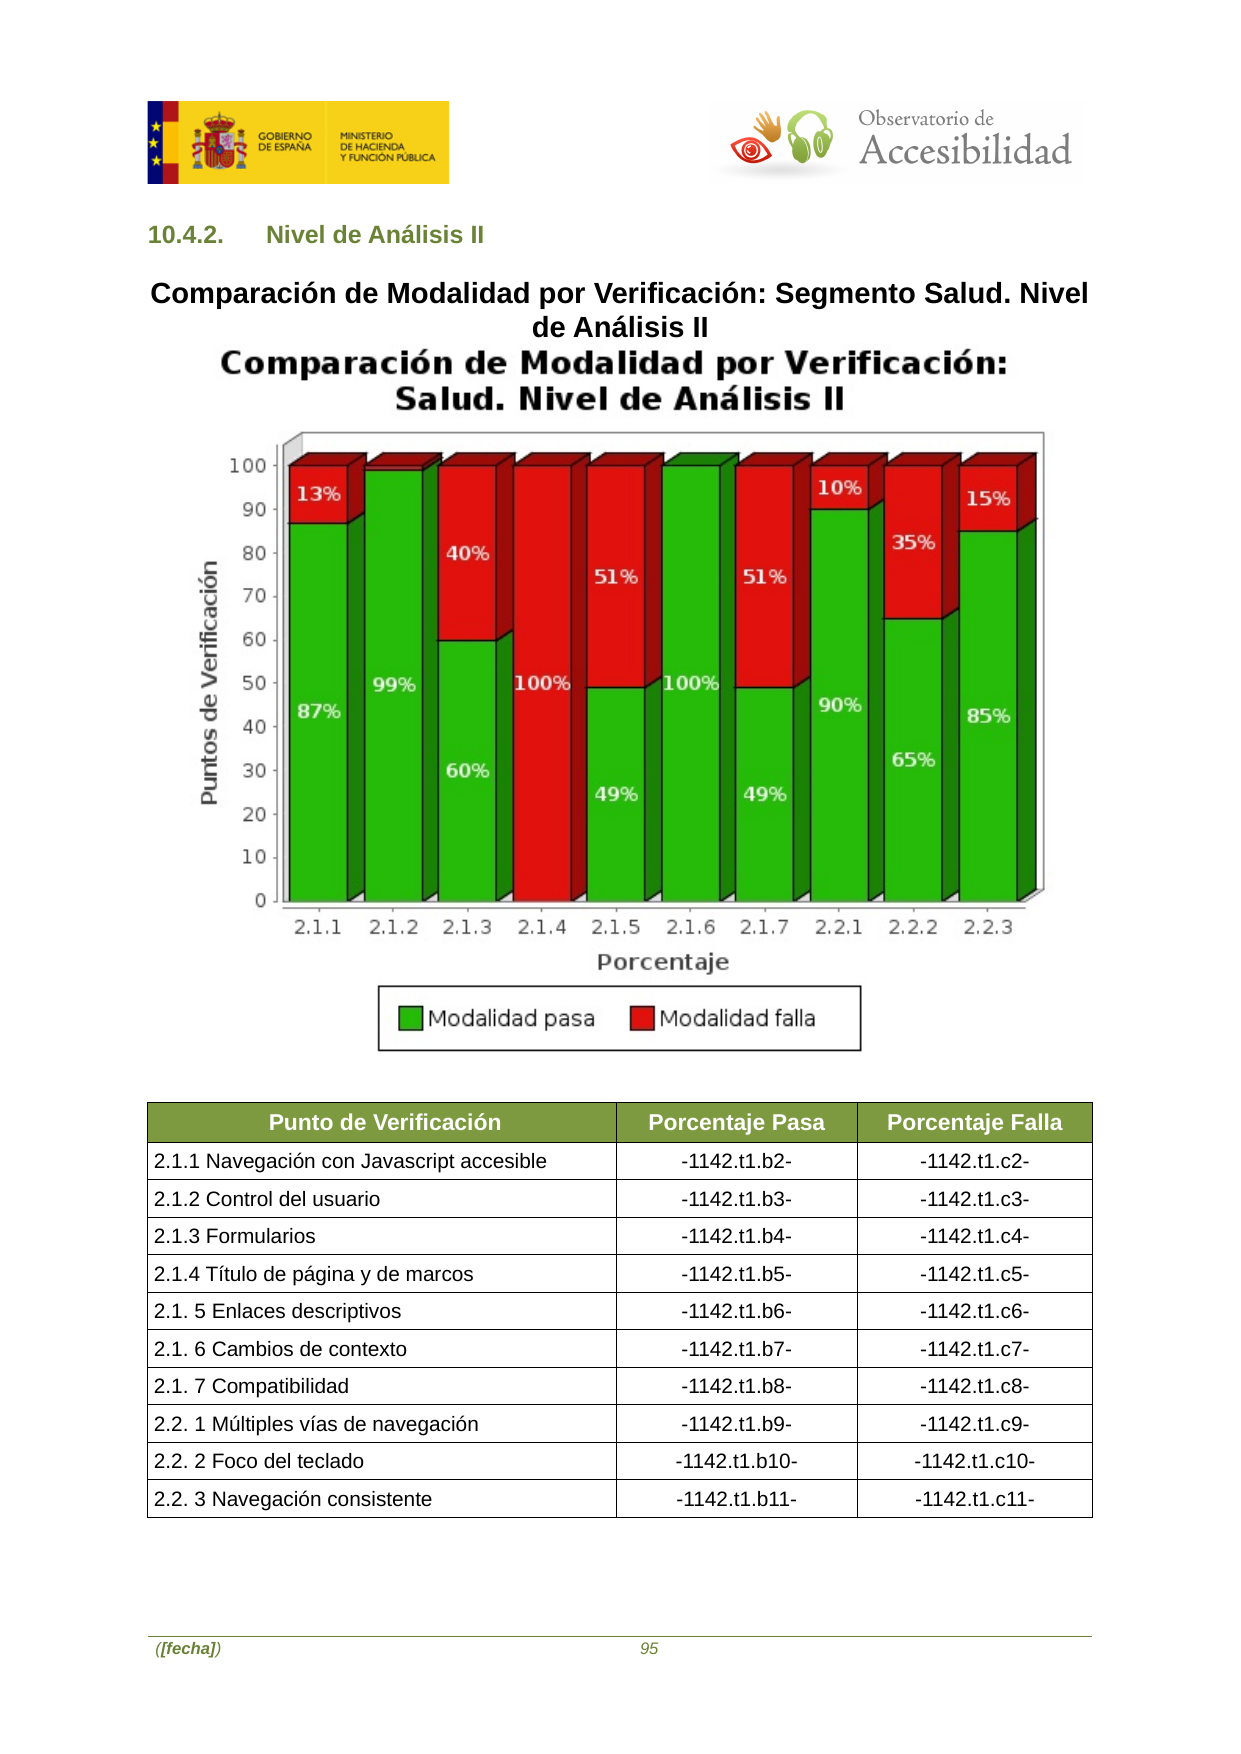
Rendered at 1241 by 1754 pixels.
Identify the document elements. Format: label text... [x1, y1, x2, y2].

table_cell -1142.t1.b4- [617, 1218, 857, 1254]
table_cell -1142.t1.c2- [858, 1143, 1092, 1179]
table_cell -1142.t1.b10- [617, 1443, 857, 1479]
picture [178, 343, 1062, 1053]
table_cell -1142.t1.b11- [617, 1480, 857, 1517]
table_cell -1142.t1.b5- [617, 1255, 857, 1292]
table_header Porcentaje Pasa [617, 1103, 857, 1142]
table_cell -1142.t1.b6- [617, 1293, 857, 1329]
table_cell -1142.t1.b2- [617, 1143, 857, 1179]
picture [147, 101, 450, 184]
table_cell 2.2. 2 Foco del teclado [148, 1443, 616, 1479]
subtitle Nivel de Análisis II [148, 220, 1092, 248]
table_cell -1142.t1.c3- [858, 1180, 1092, 1217]
table_cell -1142.t1.b8- [617, 1368, 857, 1404]
table_cell 2.2. 1 Múltiples vías de navegación [148, 1405, 616, 1442]
table_cell 2.1. 5 Enlaces descriptivos [148, 1293, 616, 1329]
table_cell 2.1.3 Formularios [148, 1218, 616, 1254]
text Comparación de Modalidad por Verificación: Segmento Salud. Nivel de Análisis II [148, 276, 1092, 343]
table_cell -1142.t1.c6- [858, 1293, 1092, 1329]
table_cell -1142.t1.c8- [858, 1368, 1092, 1404]
table_cell 2.1. 6 Cambios de contexto [148, 1330, 616, 1367]
table_cell -1142.t1.c5- [858, 1255, 1092, 1292]
table_cell -1142.t1.b3- [617, 1180, 857, 1217]
table_cell -1142.t1.b7- [617, 1330, 857, 1367]
table_cell -1142.t1.b9- [617, 1405, 857, 1442]
picture [710, 101, 1086, 184]
table_cell -1142.t1.c7- [858, 1330, 1092, 1367]
table_cell 2.1.4 Título de página y de marcos [148, 1255, 616, 1292]
table_cell 2.1.1 Navegación con Javascript accesible [148, 1143, 616, 1179]
table_cell 2.2. 3 Navegación consistente [148, 1480, 616, 1517]
table_header Porcentaje Falla [858, 1103, 1092, 1142]
table_cell -1142.t1.c9- [858, 1405, 1092, 1442]
table_cell 2.1.2 Control del usuario [148, 1180, 616, 1217]
table_cell 2.1. 7 Compatibilidad [148, 1368, 616, 1404]
table_cell -1142.t1.c10- [858, 1443, 1092, 1479]
table_header Punto de Verificación [148, 1103, 616, 1142]
table_cell -1142.t1.c11- [858, 1480, 1092, 1517]
table_cell -1142.t1.c4- [858, 1218, 1092, 1254]
